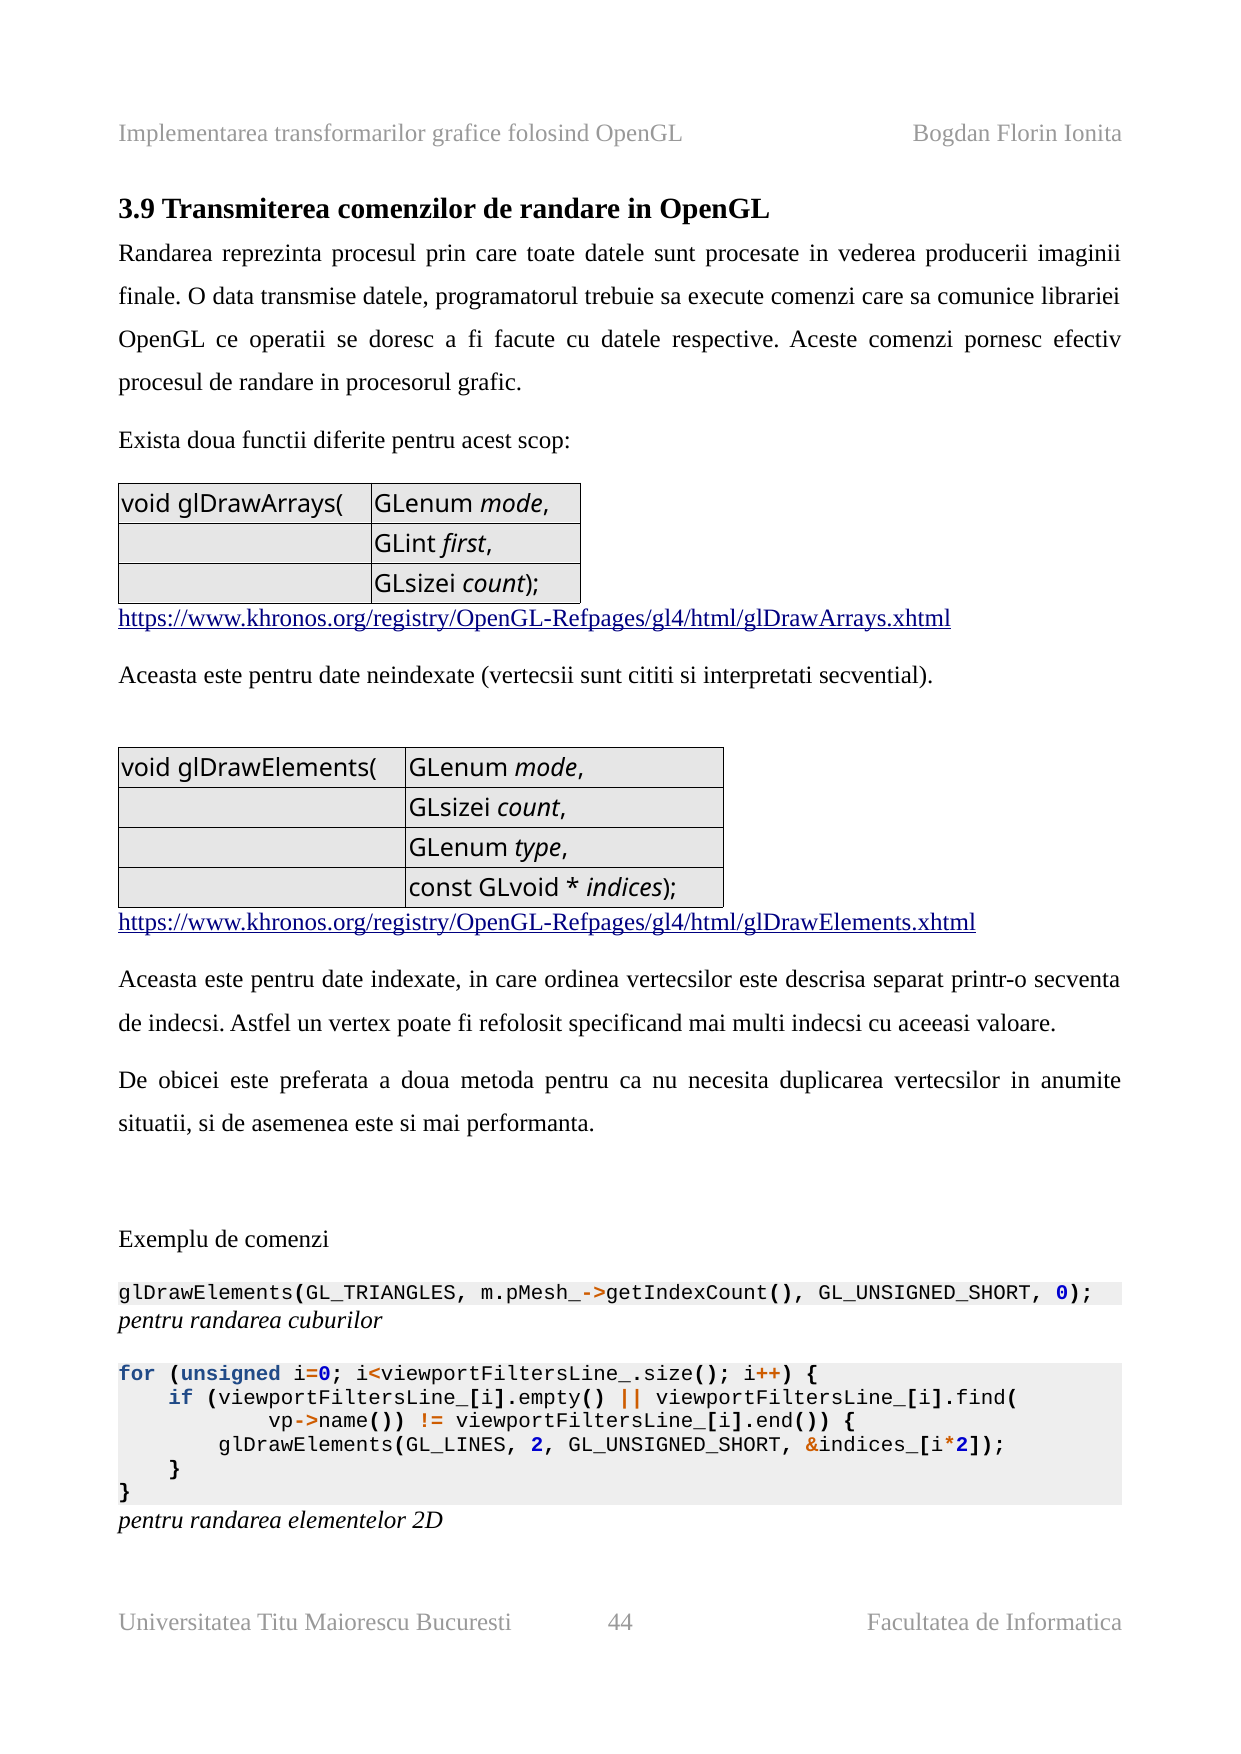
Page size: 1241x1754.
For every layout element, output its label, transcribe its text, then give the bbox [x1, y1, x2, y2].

text glDrawElements(GL_LINES, 2, GL_UNSIGNED_SHORT, &indices_[i*2]); [118, 1434, 1122, 1458]
table_cell [119, 828, 405, 867]
text Aceasta este pentru date indexate, in care ordinea vertecsilor este descrisa separat printr-o secventa de indecsi. Astfel un vertex poate fi refolosit specificand mai multi indecsi cu aceeasi valoare. [118, 964, 1122, 1036]
table_cell [119, 868, 405, 907]
text Randarea reprezinta procesul prin care toate datele sunt procesate in vederea producerii imaginii finale. O data transmise datele, programatorul trebuie sa execute comenzi care sa comunice librariei OpenGL ce operatii se doresc a fi facute cu datele respective. Aceste comenzi pornesc efectiv procesul de randare in procesorul grafic. [118, 238, 1122, 396]
text Exemplu de comenzi [118, 1224, 1122, 1253]
table_header void glDrawArrays( [119, 484, 371, 522]
table_cell GLsizei count, [406, 788, 723, 827]
table_cell GLint first, [372, 524, 580, 562]
table_cell GLsizei count); [372, 564, 580, 602]
text vp->name()) != viewportFiltersLine_[i].end()) { [118, 1410, 1122, 1434]
subtitle 3.9 Transmiterea comenzilor de randare in OpenGL [118, 191, 1122, 225]
text Aceasta este pentru date neindexate (vertecsii sunt cititi si interpretati secvential). [118, 660, 1122, 689]
table_header void glDrawElements( [119, 748, 405, 787]
text glDrawElements(GL_TRIANGLES, m.pMesh_->getIndexCount(), GL_UNSIGNED_SHORT, 0); [118, 1282, 1122, 1305]
table_header GLenum mode, [372, 484, 580, 522]
table_cell [119, 524, 371, 562]
table_cell [119, 564, 371, 602]
table_cell const GLvoid * indices); [406, 868, 723, 907]
text Exista doua functii diferite pentru acest scop: [118, 425, 1122, 453]
table_cell GLenum type, [406, 828, 723, 867]
text https://www.khronos.org/registry/OpenGL-Refpages/gl4/html/glDrawArrays.xhtml [118, 603, 1122, 631]
text if (viewportFiltersLine_[i].empty() || viewportFiltersLine_[i].find( [118, 1387, 1122, 1410]
text } [118, 1458, 1122, 1481]
text } [118, 1481, 1122, 1505]
text for (unsigned i=0; i<viewportFiltersLine_.size(); i++) { [118, 1363, 1122, 1387]
text https://www.khronos.org/registry/OpenGL-Refpages/gl4/html/glDrawElements.xhtml [118, 907, 1122, 936]
text pentru randarea elementelor 2D [118, 1505, 1122, 1534]
text pentru randarea cuburilor [118, 1305, 1122, 1334]
text De obicei este preferata a doua metoda pentru ca nu necesita duplicarea vertecsilor in anumite situatii, si de asemenea este si mai performanta. [118, 1065, 1122, 1137]
table_header GLenum mode, [406, 748, 723, 787]
table_cell [119, 788, 405, 827]
